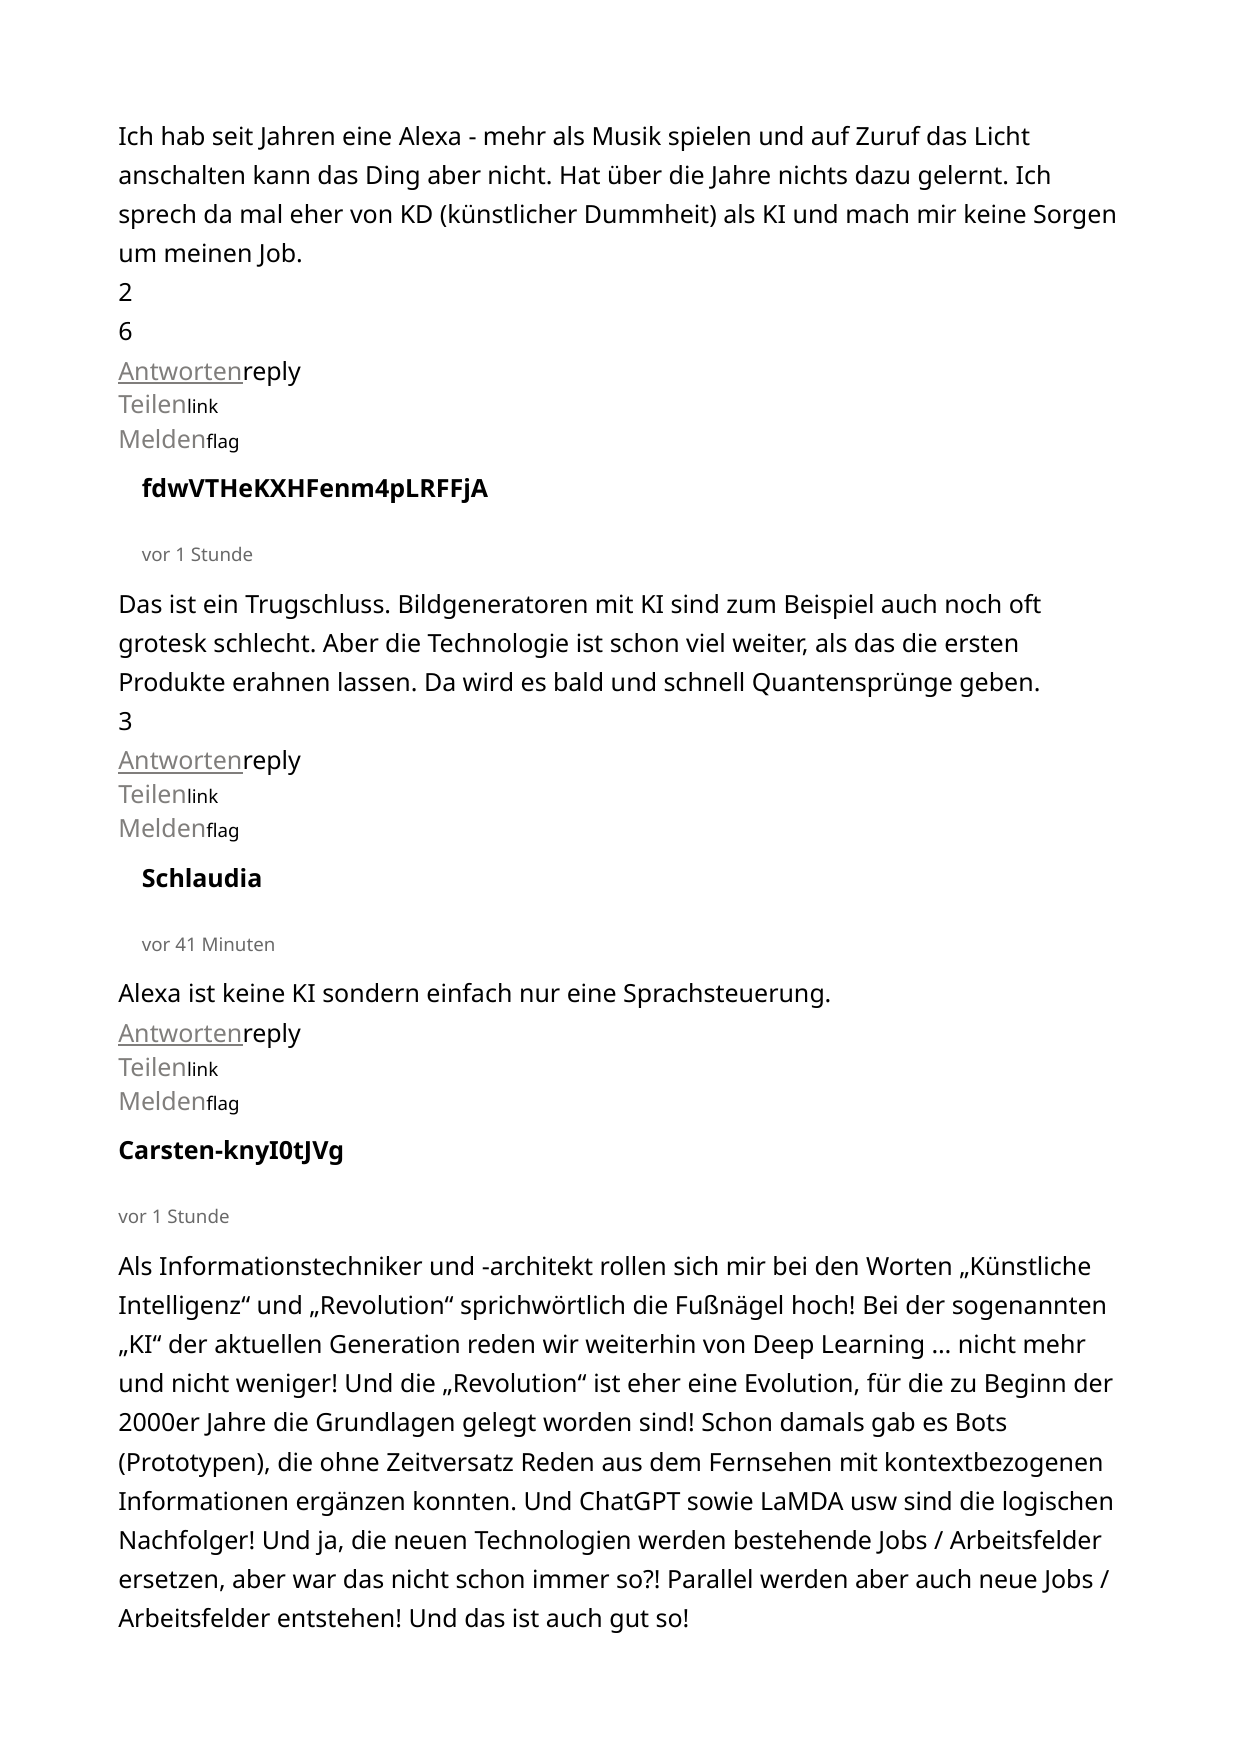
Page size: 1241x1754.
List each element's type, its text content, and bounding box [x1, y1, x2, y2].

text Alexa ist keine KI sondern einfach nur eine Sprachsteuerung. [118, 976, 1122, 1010]
text Das ist ein Trugschluss. Bildgeneratoren mit KI sind zum Beispiel auch noch oft grotesk schlecht. Aber die Technologie ist schon viel weiter, als das die ersten Produkte erahnen lassen. Da wird es bald und schnell Quantensprünge geben. [118, 586, 1122, 699]
text Teilenlink [118, 777, 1122, 811]
text vor 41 Minuten [142, 931, 1117, 957]
text 2 [118, 275, 1122, 309]
text Teilenlink [118, 1049, 1122, 1083]
text Meldenflag [118, 1083, 1122, 1117]
text Meldenflag [118, 421, 1122, 455]
text Ich hab seit Jahren eine Alexa - mehr als Musik spielen und auf Zuruf das Licht anschalten kann das Ding aber nicht. Hat über die Jahre nichts dazu gelernt. Ich sprech da mal eher von KD (künstlicher Dummheit) als KI und mach mir keine Sorgen um meinen Job. [118, 118, 1122, 270]
text vor 1 Stunde [118, 1203, 1117, 1229]
text Antwortenreply [118, 353, 1122, 387]
text Schlaudia [142, 861, 1114, 895]
text Teilenlink [118, 387, 1122, 421]
text fdwVTHeKXHFenm4pLRFFjA [142, 471, 1114, 505]
text Carsten-knyI0tJVg [118, 1133, 1114, 1167]
text Antwortenreply [118, 1015, 1122, 1049]
text vor 1 Stunde [142, 541, 1117, 567]
text Als Informationstechniker und -architekt rollen sich mir bei den Worten „Künstliche Intelligenz“ und „Revolution“ sprichwörtlich die Fußnägel hoch! Bei der sogenannten „KI“ der aktuellen Generation reden wir weiterhin von Deep Learning … nicht mehr und nicht weniger! Und die „Revolution“ ist eher eine Evolution, für die zu Beginn der 2000er Jahre die Grundlagen gelegt worden sind! Schon damals gab es Bots (Prototypen), die ohne Zeitversatz Reden aus dem Fernsehen mit kontextbezogenen Informationen ergänzen konnten. Und ChatGPT sowie LaMDA usw sind die logischen Nachfolger! Und ja, die neuen Technologien werden bestehende Jobs / Arbeitsfelder ersetzen, aber war das nicht schon immer so?! Parallel werden aber auch neue Jobs / Arbeitsfelder entstehen! Und das ist auch gut so! [118, 1248, 1122, 1635]
text 6 [118, 314, 1122, 348]
text Meldenflag [118, 811, 1122, 845]
text Antwortenreply [118, 743, 1122, 777]
text 3 [118, 704, 1122, 738]
